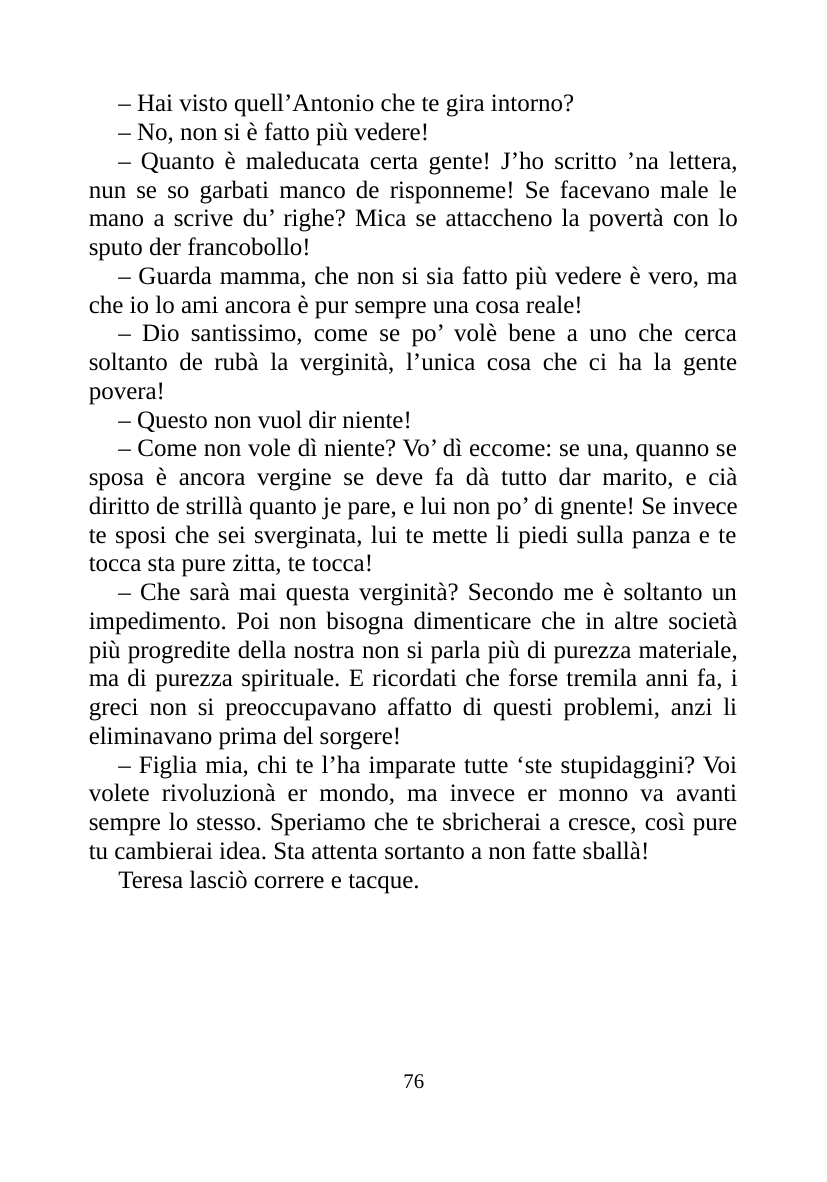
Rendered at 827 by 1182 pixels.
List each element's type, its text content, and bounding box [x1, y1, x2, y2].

text – No, non si è fatto più vedere! [88, 117, 738, 146]
text – Questo non vuol dir niente! [88, 405, 738, 433]
text – Che sarà mai questa verginità? Secondo me è soltanto un impedimento. Poi non bisogna dimenticare che in altre società più progredite della nostra non si parla più di purezza materiale, ma di purezza spirituale. E ricordati che forse tremila anni fa, i greci non si preoccupavano affatto di questi problemi, anzi li eliminavano prima del sorgere! [88, 577, 738, 750]
text – Figlia mia, chi te l’ha imparate tutte ‘ste stupidaggini? Voi volete rivoluzionà er mondo, ma invece er monno va avanti sempre lo stesso. Speriamo che te sbricherai a cresce, così pure tu cambierai idea. Sta attenta sortanto a non fatte sballà! [88, 750, 738, 865]
text Teresa lasciò correre e tacque. [88, 865, 738, 893]
text – Quanto è maleducata certa gente! J’ho scritto ’na lettera, nun se so garbati manco de risponneme! Se facevano male le mano a scrive du’ righe? Mica se attaccheno la povertà con lo sputo der francobollo! [88, 146, 738, 261]
text – Come non vole dì niente? Vo’ dì eccome: se una, quanno se sposa è ancora vergine se deve fa dà tutto dar marito, e cià diritto de strillà quanto je pare, e lui non po’ di gnente! Se invece te sposi che sei sverginata, lui te mette li piedi sulla panza e te tocca sta pure zitta, te tocca! [88, 433, 738, 577]
text – Dio santissimo, come se po’ volè bene a uno che cerca soltanto de rubà la verginità, l’unica cosa che ci ha la gente povera! [88, 318, 738, 405]
text – Hai visto quell’Antonio che te gira intorno? [88, 88, 738, 117]
text – Guarda mamma, che non si sia fatto più vedere è vero, ma che io lo ami ancora è pur sempre una cosa reale! [88, 261, 738, 318]
